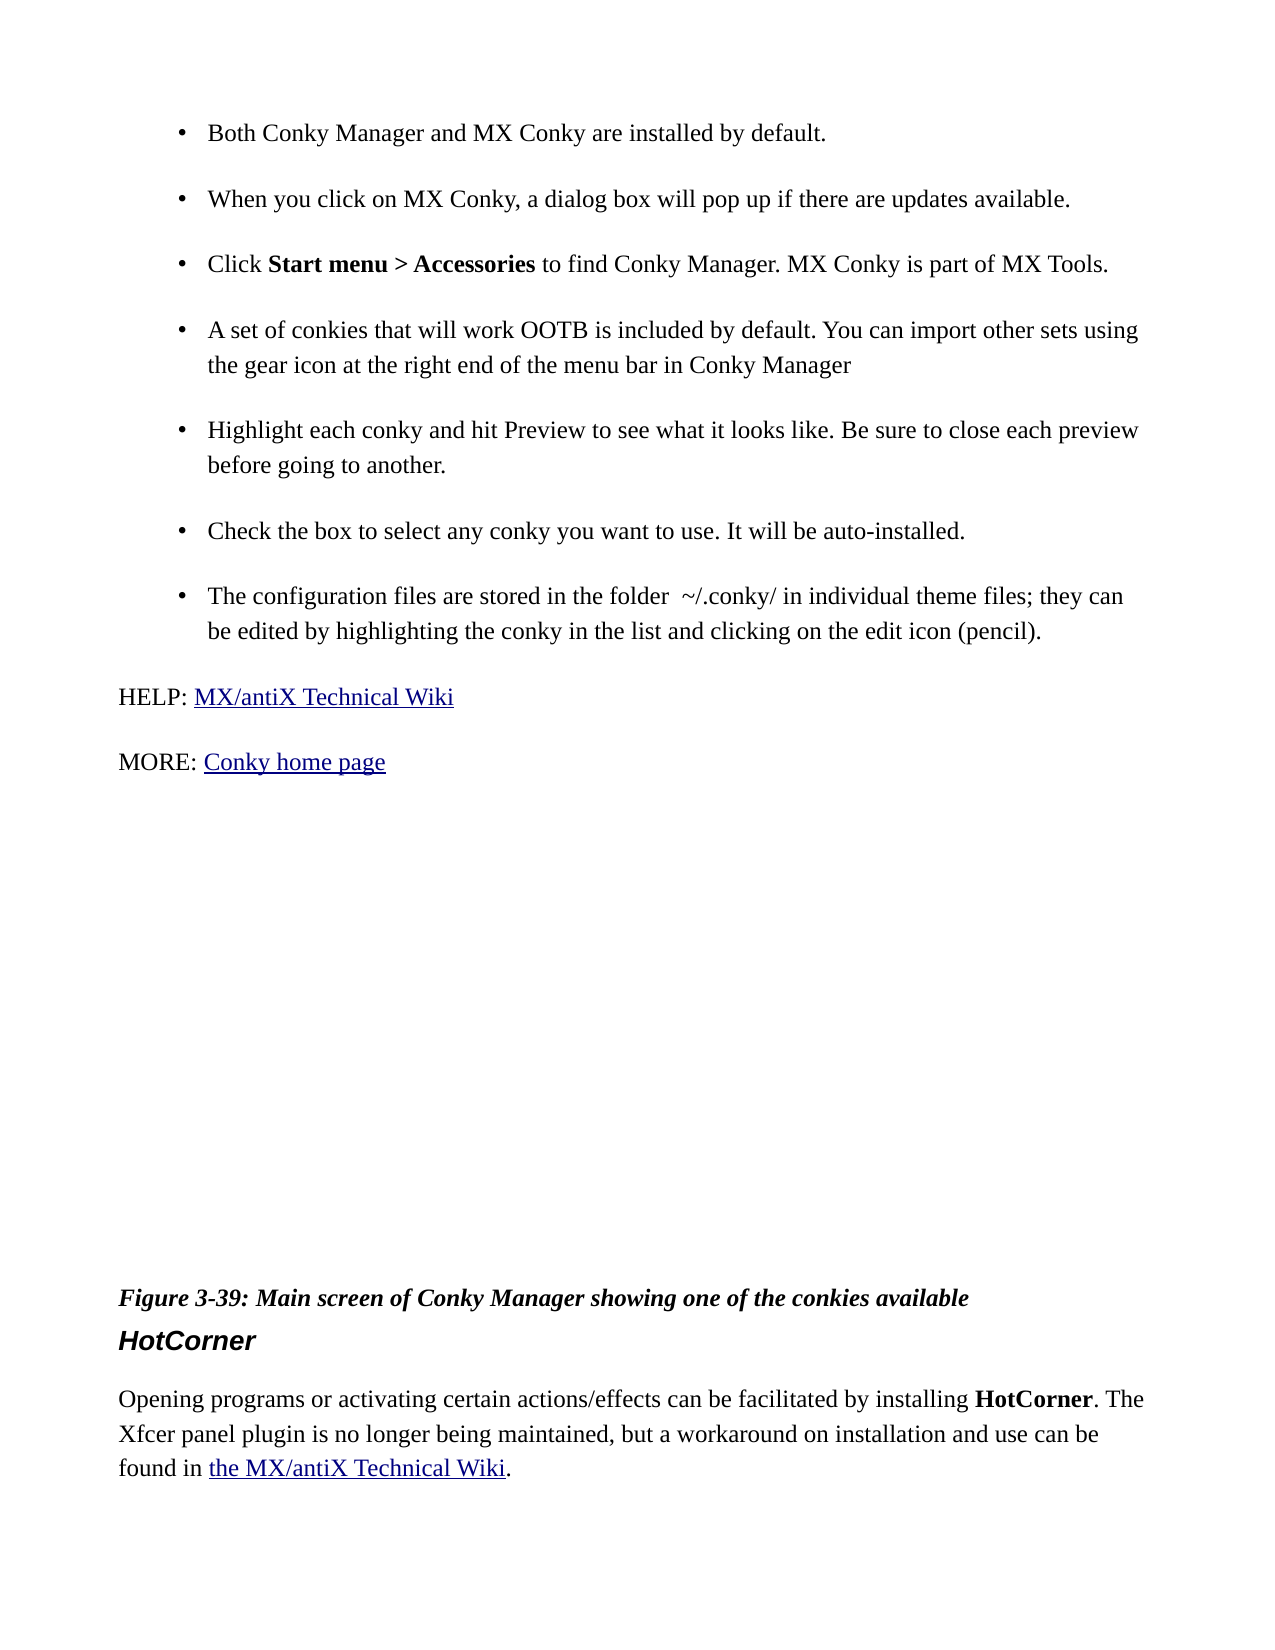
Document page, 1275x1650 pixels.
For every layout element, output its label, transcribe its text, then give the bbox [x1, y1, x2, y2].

text HELP: MX/antiX Technical Wiki [118, 682, 1142, 710]
list Highlight each conky and hit Preview to see what it looks like. Be sure to close each preview before going to another. [178, 416, 1141, 479]
text Opening programs or activating certain actions/effects can be facilitated by installing HotCorner. The Xfcer panel plugin is no longer being maintained, but a workaround on installation and use can be found in the MX/antiX Technical Wiki. [118, 1384, 1157, 1482]
text Figure 3-39: Main screen of Conky Manager showing one of the conkies available [118, 1283, 1157, 1312]
list A set of conkies that will work OOTB is included by default. You can import other sets using the gear icon at the right end of the menu bar in Conky Manager [178, 315, 1141, 378]
list Click Start menu > Accessories to find Conky Manager. MX Conky is part of MX Tools. [178, 249, 1141, 278]
list When you click on MX Conky, a dialog box will pop up if there are updates available. [178, 184, 1141, 213]
list The configuration files are stored in the folder ~/.conky/ in individual theme files; they can be edited by highlighting the conky in the list and clicking on the edit icon (pencil). [178, 581, 1141, 645]
list Both Conky Manager and MX Conky are installed by default. [178, 118, 1141, 147]
subtitle HotCorner [118, 1324, 1157, 1356]
text MORE: Conky home page [118, 747, 1142, 776]
list Check the box to select any conky you want to use. It will be auto-installed. [178, 516, 1141, 544]
